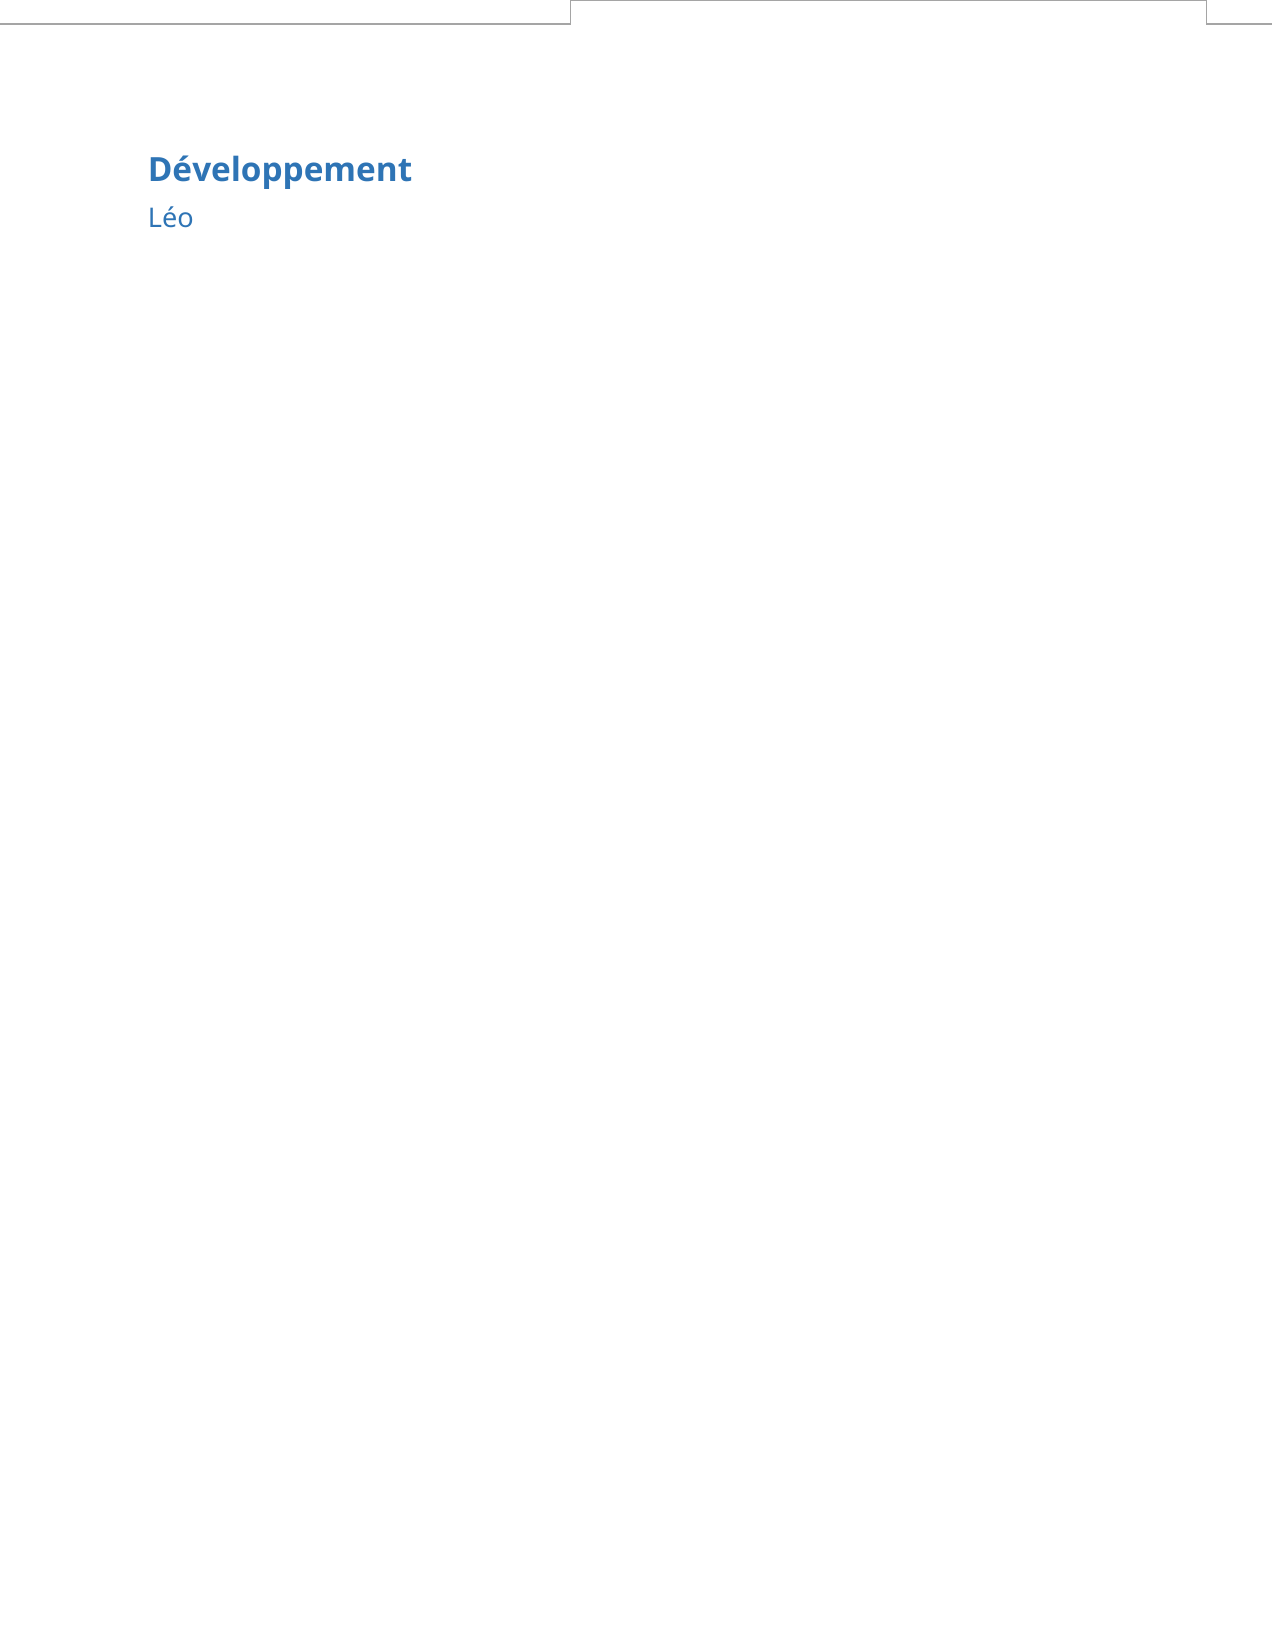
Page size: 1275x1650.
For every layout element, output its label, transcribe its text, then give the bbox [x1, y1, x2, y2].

subtitle Léo [148, 198, 1127, 235]
subtitle Développement [148, 145, 1127, 191]
